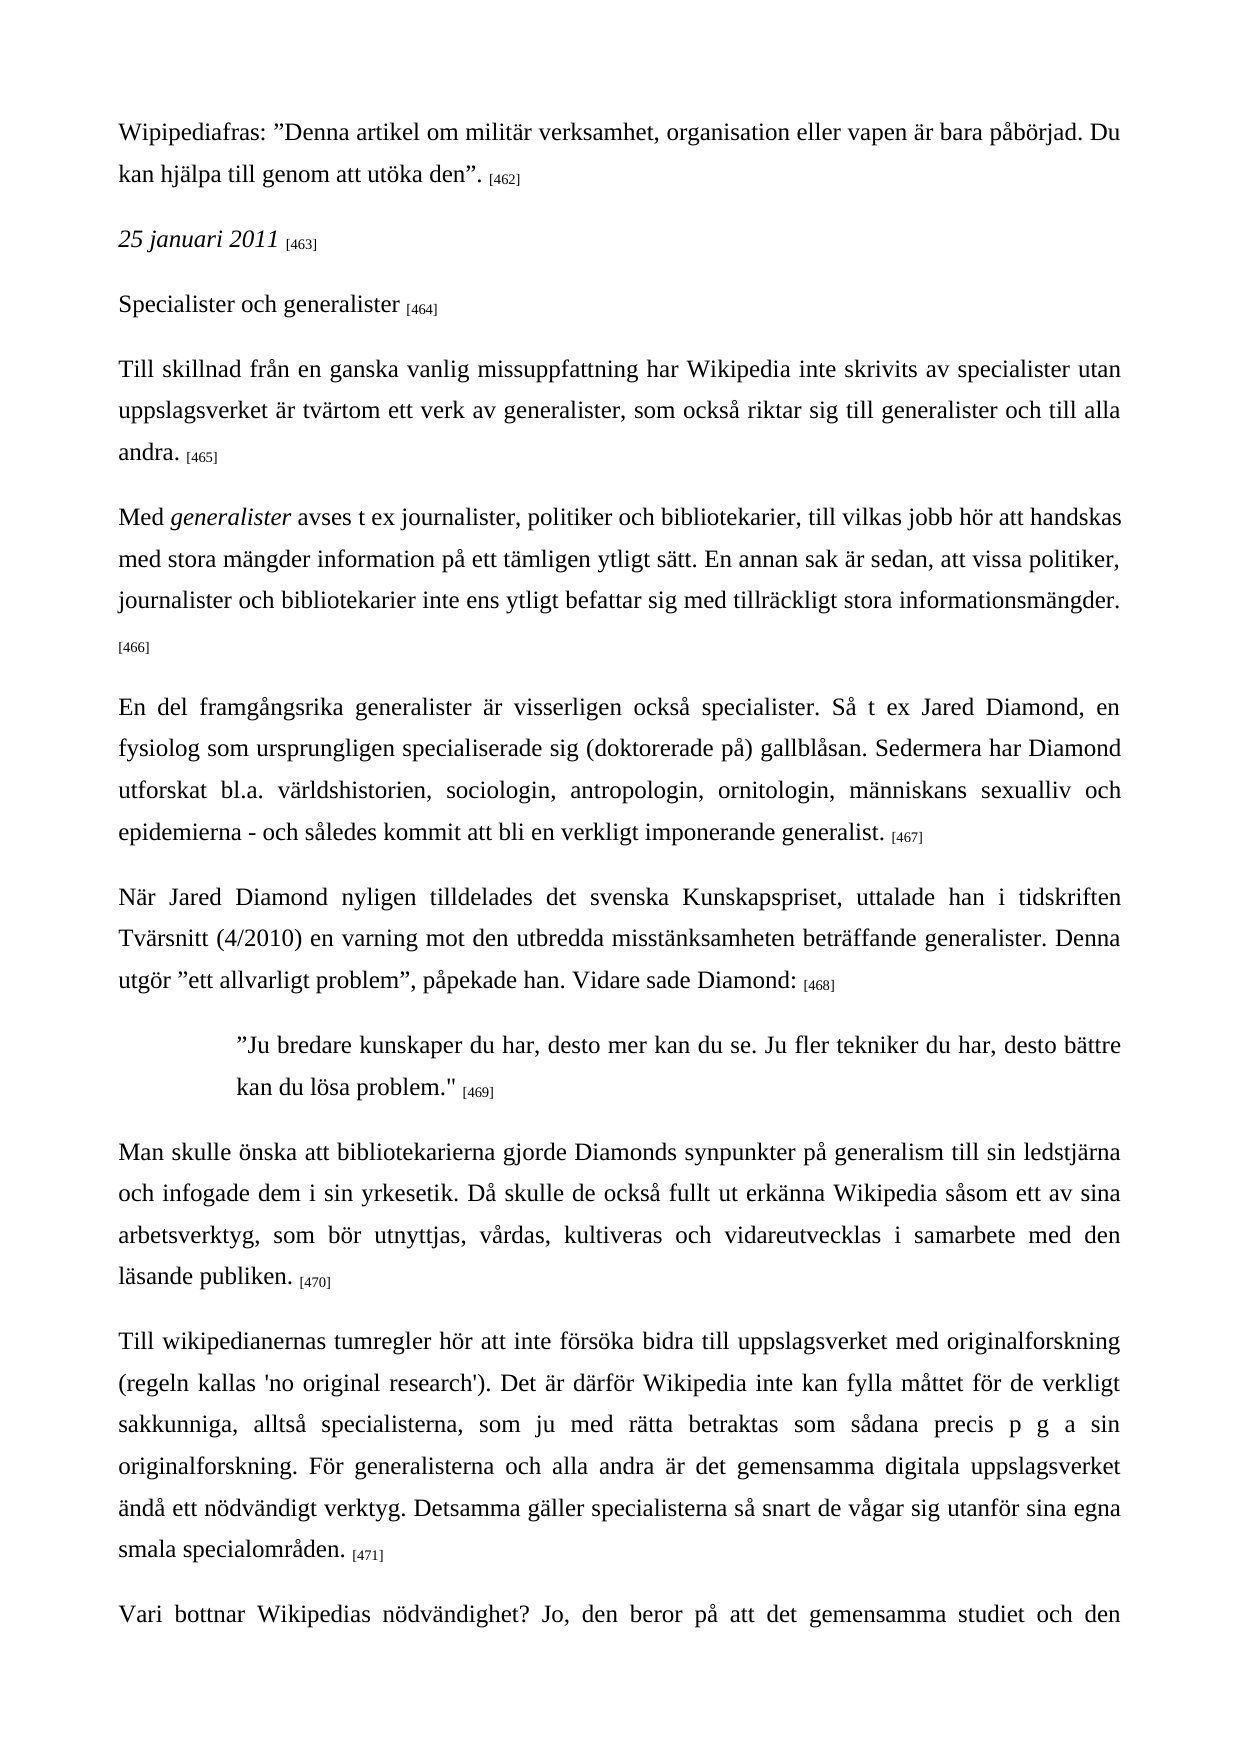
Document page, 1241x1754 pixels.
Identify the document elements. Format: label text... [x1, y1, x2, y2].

text Man skulle önska att bibliotekarierna gjorde Diamonds synpunkter på generalism till sin ledstjärna och infogade dem i sin yrkesetik. Då skulle de också fullt ut erkänna Wikipedia såsom ett av sina arbetsverktyg, som bör utnyttjas, vårdas, kultiveras och vidareutvecklas i samarbete med den läsande publiken. [470] [118, 1138, 1122, 1290]
text Till wikipedianernas tumregler hör att inte försöka bidra till uppslagsverket med originalforskning (regeln kallas 'no original research'). Det är därför Wikipedia inte kan fylla måttet för de verkligt sakkunniga, alltså specialisterna, som ju med rätta betraktas som sådana precis p g a sin originalforskning. För generalisterna och alla andra är det gemensamma digitala uppslagsverket ändå ett nödvändigt verktyg. Detsamma gäller specialisterna så snart de vågar sig utanför sina egna smala specialområden. [471] [118, 1327, 1122, 1563]
text Med generalister avses t ex journalister, politiker och bibliotekarier, till vilkas jobb hör att handskas med stora mängder information på ett tämligen ytligt sätt. En annan sak är sedan, att vissa politiker, journalister och bibliotekarier inte ens ytligt befattar sig med tillräckligt stora informationsmängder. [466] [118, 503, 1122, 656]
text Wipipediafras: ”Denna artikel om militär verksamhet, organisation eller vapen är bara påbörjad. Du kan hjälpa till genom att utöka den”. [462] [118, 118, 1122, 187]
text ”Ju bredare kunskaper du har, desto mer kan du se. Ju fler tekniker du har, desto bättre kan du lösa problem." [469] [236, 1031, 1122, 1100]
text Vari bottnar Wikipedias nödvändighet? Jo, den beror på att det gemensamma studiet och den [118, 1600, 1122, 1628]
text 25 januari 2011 [463] [118, 225, 1122, 252]
text Specialister och generalister [464] [118, 290, 1122, 318]
text En del framgångsrika generalister är visserligen också specialister. Så t ex Jared Diamond, en fysiolog som ursprungligen specialiserade sig (doktorerade på) gallblåsan. Sedermera har Diamond utforskat bl.a. världshistorien, sociologin, antropologin, ornitologin, människans sexualliv och epidemierna - och således kommit att bli en verkligt imponerande generalist. [467] [118, 693, 1122, 845]
text Till skillnad från en ganska vanlig missuppfattning har Wikipedia inte skrivits av specialister utan uppslagsverket är tvärtom ett verk av generalister, som också riktar sig till generalister och till alla andra. [465] [118, 355, 1122, 466]
text När Jared Diamond nyligen tilldelades det svenska Kunskapspriset, uttalade han i tidskriften Tvärsnitt (4/2010) en varning mot den utbredda misstänksamheten beträffande generalister. Denna utgör ”ett allvarligt problem”, påpekade han. Vidare sade Diamond: [468] [118, 883, 1122, 994]
